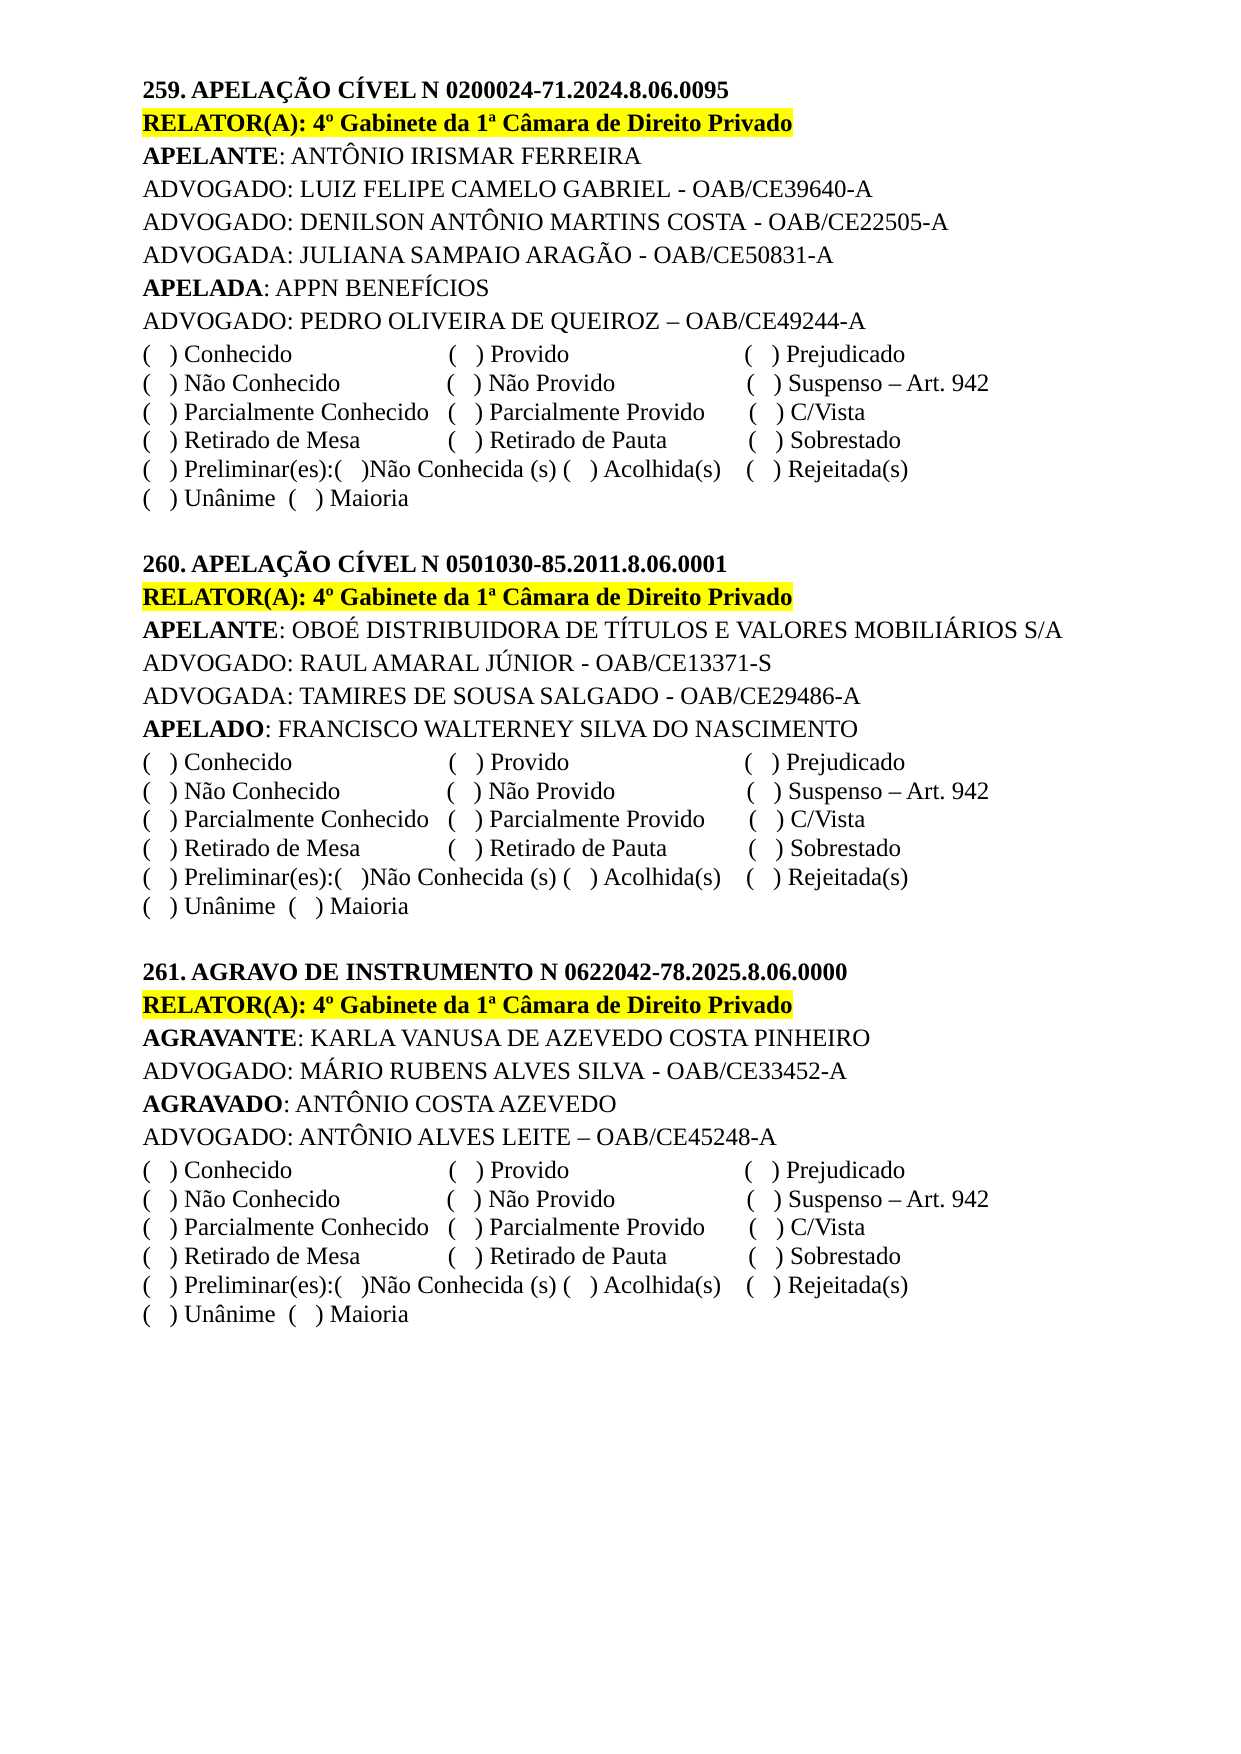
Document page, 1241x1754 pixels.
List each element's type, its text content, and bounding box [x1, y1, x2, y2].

text ( ) Conhecido ( ) Provido ( ) Prejudicado [142, 747, 1141, 776]
text ( ) Parcialmente Conhecido ( ) Parcialmente Provido ( ) C/Vista [142, 804, 1158, 833]
text ( ) Retirado de Mesa ( ) Retirado de Pauta ( ) Sobrestado [142, 1241, 1158, 1270]
text ( ) Unânime ( ) Maioria [142, 1299, 1188, 1393]
text ( ) Unânime ( ) Maioria 261. AGRAVO DE INSTRUMENTO N 0622042-78.2025.8.06.0000 RELATOR(A): 4º Gabinete da 1ª Câmara de Direito Privado AGRAVANTE: KARLA VANUSA DE AZEVEDO COSTA PINHEIRO ADVOGADO: MÁRIO RUBENS ALVES SILVA - OAB/CE33452-A AGRAVADO: ANTÔNIO COSTA AZEVEDO ADVOGADO: ANTÔNIO ALVES LEITE – OAB/CE45248-A [142, 891, 1188, 1151]
text ( ) Preliminar(es):( )Não Conhecida (s) ( ) Acolhida(s) ( ) Rejeitada(s) [142, 862, 1158, 891]
text ( ) Não Conhecido ( ) Não Provido ( ) Suspenso – Art. 942 [142, 368, 1158, 397]
text ( ) Conhecido ( ) Provido ( ) Prejudicado [142, 339, 1141, 368]
text ( ) Unânime ( ) Maioria 260. APELAÇÃO CÍVEL N 0501030-85.2011.8.06.0001 RELATOR(A): 4º Gabinete da 1ª Câmara de Direito Privado APELANTE: OBOÉ DISTRIBUIDORA DE TÍTULOS E VALORES MOBILIÁRIOS S/A ADVOGADO: RAUL AMARAL JÚNIOR - OAB/CE13371-S ADVOGADA: TAMIRES DE SOUSA SALGADO - OAB/CE29486-A APELADO: FRANCISCO WALTERNEY SILVA DO NASCIMENTO [142, 483, 1188, 743]
text ( ) Conhecido ( ) Provido ( ) Prejudicado [142, 1155, 1141, 1184]
text ( ) Parcialmente Conhecido ( ) Parcialmente Provido ( ) C/Vista [142, 1212, 1158, 1241]
text ( ) Retirado de Mesa ( ) Retirado de Pauta ( ) Sobrestado [142, 425, 1158, 454]
text ( ) Parcialmente Conhecido ( ) Parcialmente Provido ( ) C/Vista [142, 397, 1158, 425]
text ( ) Retirado de Mesa ( ) Retirado de Pauta ( ) Sobrestado [142, 833, 1158, 862]
text ( ) Não Conhecido ( ) Não Provido ( ) Suspenso – Art. 942 [142, 1184, 1158, 1212]
text ( ) Preliminar(es):( )Não Conhecida (s) ( ) Acolhida(s) ( ) Rejeitada(s) [142, 454, 1158, 483]
text 259. APELAÇÃO CÍVEL N 0200024-71.2024.8.06.0095 RELATOR(A): 4º Gabinete da 1ª Câmara de Direito Privado APELANTE: ANTÔNIO IRISMAR FERREIRA ADVOGADO: LUIZ FELIPE CAMELO GABRIEL - OAB/CE39640-A ADVOGADO: DENILSON ANTÔNIO MARTINS COSTA - OAB/CE22505-A ADVOGADA: JULIANA SAMPAIO ARAGÃO - OAB/CE50831-A APELADA: APPN BENEFÍCIOS ADVOGADO: PEDRO OLIVEIRA DE QUEIROZ – OAB/CE49244-A [142, 75, 1188, 335]
text ( ) Preliminar(es):( )Não Conhecida (s) ( ) Acolhida(s) ( ) Rejeitada(s) [142, 1270, 1158, 1299]
text ( ) Não Conhecido ( ) Não Provido ( ) Suspenso – Art. 942 [142, 776, 1158, 804]
